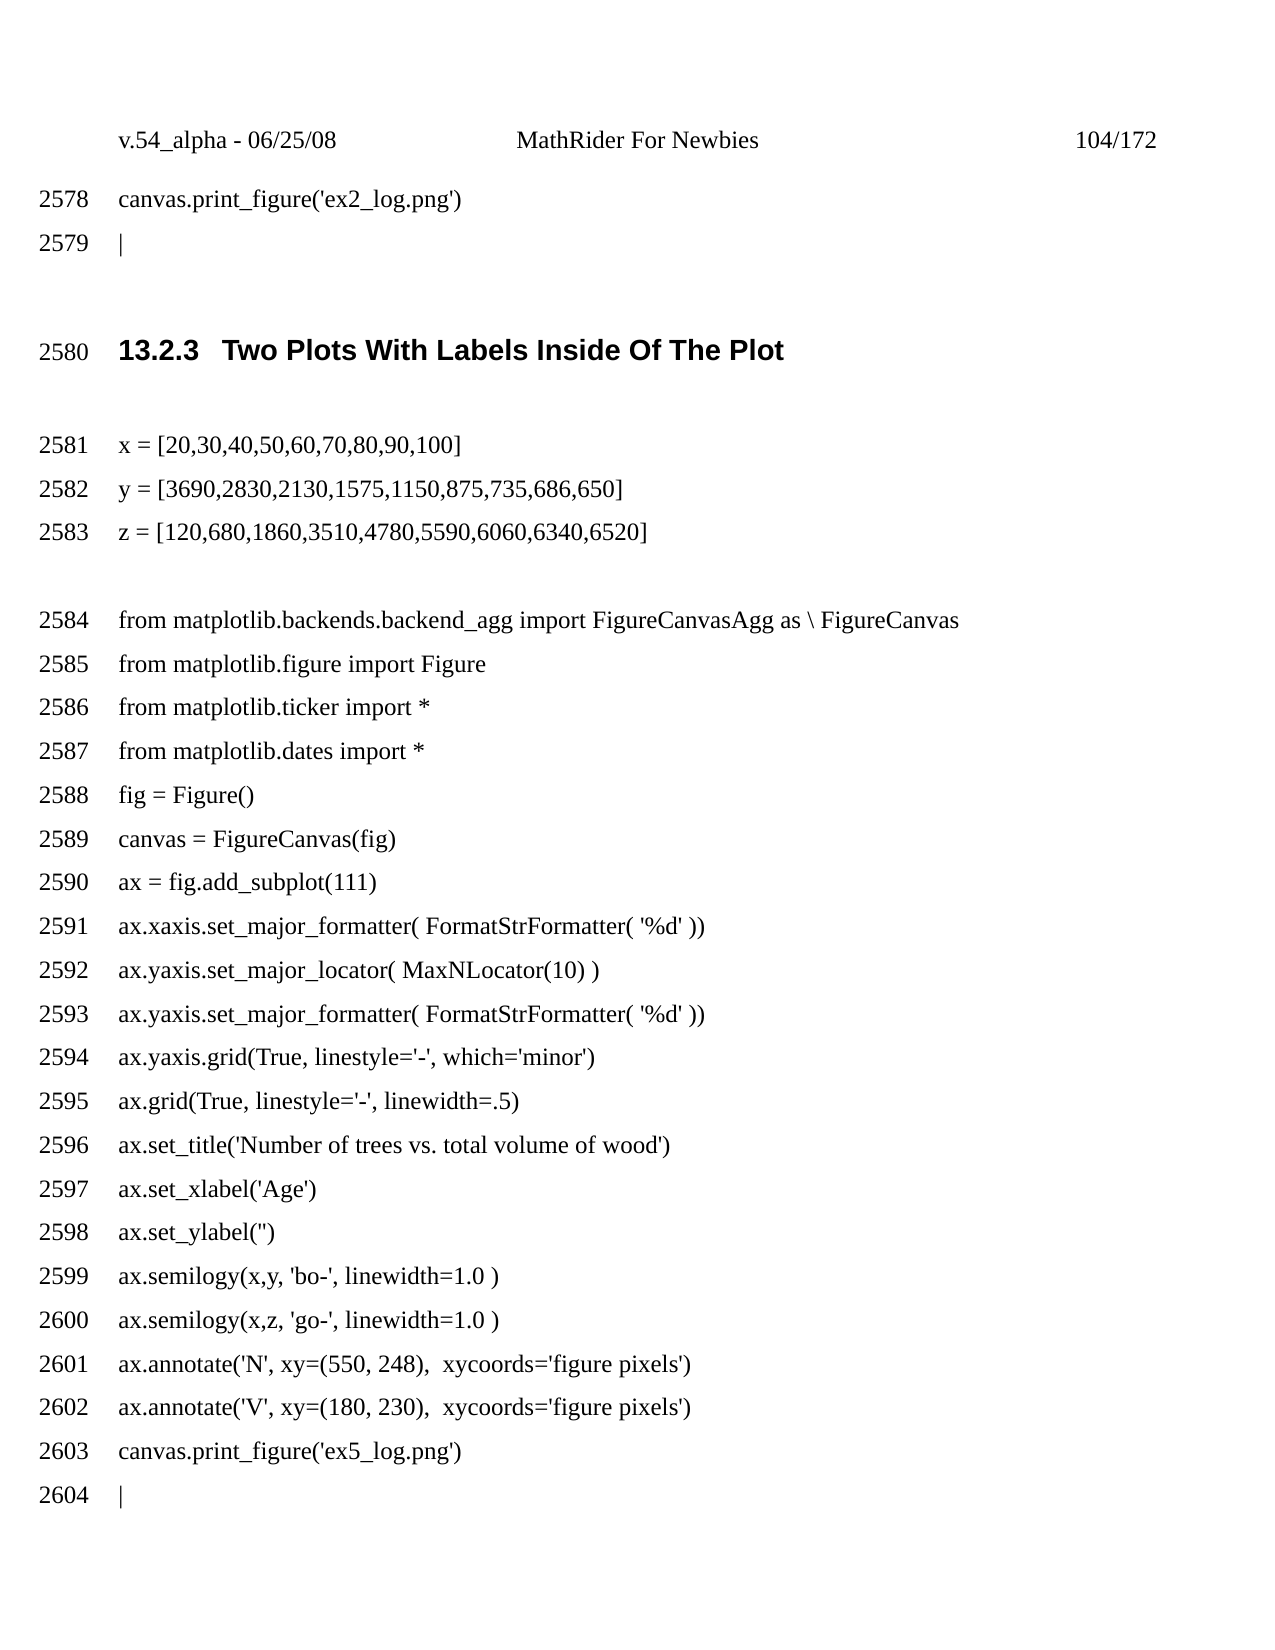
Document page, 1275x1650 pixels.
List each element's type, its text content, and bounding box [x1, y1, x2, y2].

text ax = fig.add_subplot(111) [118, 867, 1157, 896]
text x = [20,30,40,50,60,70,80,90,100] [118, 430, 1157, 459]
subtitle Two Plots With Labels Inside Of The Plot [118, 333, 1157, 366]
text from matplotlib.dates import * [118, 736, 1157, 765]
text fig = Figure() [118, 780, 1157, 809]
text ax.set_title('Number of trees vs. total volume of wood') [118, 1130, 1157, 1159]
text ax.yaxis.set_major_locator( MaxNLocator(10) ) [118, 955, 1157, 984]
text ax.semilogy(x,y, 'bo-', linewidth=1.0 ) [118, 1261, 1157, 1290]
text ax.semilogy(x,z, 'go-', linewidth=1.0 ) [118, 1305, 1157, 1334]
text from matplotlib.figure import Figure [118, 649, 1157, 677]
text y = [3690,2830,2130,1575,1150,875,735,686,650] [118, 474, 1157, 502]
text ax.annotate('V', xy=(180, 230), xycoords='figure pixels') [118, 1392, 1157, 1421]
text ax.set_ylabel('') [118, 1217, 1157, 1246]
text ax.set_xlabel('Age') [118, 1174, 1157, 1202]
text z = [120,680,1860,3510,4780,5590,6060,6340,6520] [118, 517, 1157, 546]
text canvas.print_figure('ex5_log.png') [118, 1436, 1157, 1465]
text canvas = FigureCanvas(fig) [118, 824, 1157, 852]
text | [118, 1480, 1157, 1509]
text ax.yaxis.grid(True, linestyle='-', which='minor') [118, 1042, 1157, 1071]
text from matplotlib.ticker import * [118, 692, 1157, 721]
text ax.annotate('N', xy=(550, 248), xycoords='figure pixels') [118, 1349, 1157, 1377]
text ax.xaxis.set_major_formatter( FormatStrFormatter( '%d' )) [118, 911, 1157, 940]
text from matplotlib.backends.backend_agg import FigureCanvasAgg as \ FigureCanvas [118, 605, 1157, 634]
text | [118, 228, 1157, 256]
text ax.yaxis.set_major_formatter( FormatStrFormatter( '%d' )) [118, 999, 1157, 1027]
text canvas.print_figure('ex2_log.png') [118, 184, 1157, 213]
text ax.grid(True, linestyle='-', linewidth=.5) [118, 1086, 1157, 1115]
